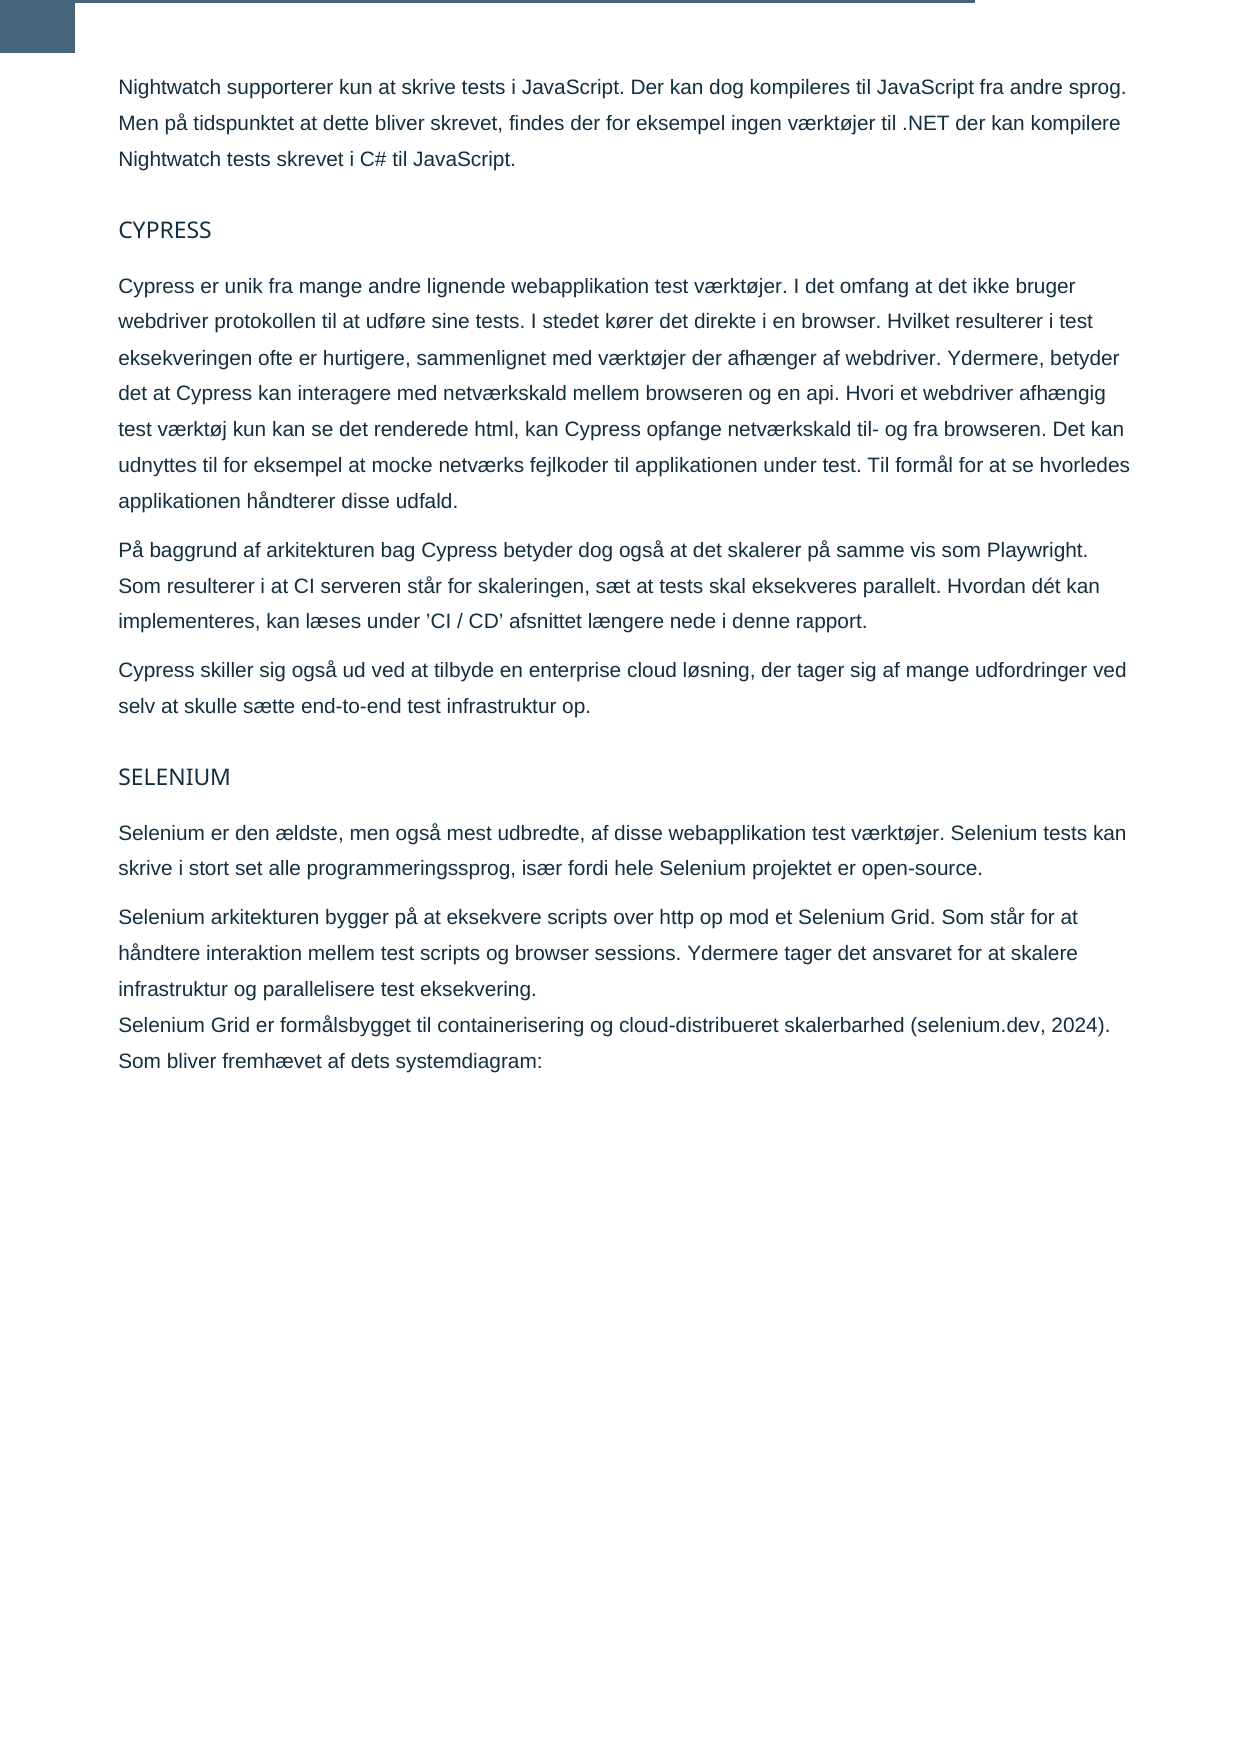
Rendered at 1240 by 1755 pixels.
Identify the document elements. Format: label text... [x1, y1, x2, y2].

text Selenium arkitekturen bygger på at eksekvere scripts over http op mod et Selenium Grid. Som står for at håndtere interaktion mellem test scripts og browser sessions. Ydermere tager det ansvaret for at skalere infrastruktur og parallelisere test eksekvering. Selenium Grid er formålsbygget til containerisering og cloud-distribueret skalerbarhed (selenium.dev, 2024). Som bliver fremhævet af dets systemdiagram: [118, 905, 1137, 1072]
text Cypress skiller sig også ud ved at tilbyde en enterprise cloud løsning, der tager sig af mange udfordringer ved selv at skulle sætte end-to-end test infrastruktur op. [118, 658, 1137, 718]
text Nightwatch supporterer kun at skrive tests i JavaScript. Der kan dog kompileres til JavaScript fra andre sprog. Men på tidspunktet at dette bliver skrevet, findes der for eksempel ingen værktøjer til .NET der kan kompilere Nightwatch tests skrevet i C# til JavaScript. [118, 75, 1137, 171]
subtitle Selenium [118, 761, 1137, 792]
text Cypress er unik fra mange andre lignende webapplikation test værktøjer. I det omfang at det ikke bruger webdriver protokollen til at udføre sine tests. I stedet kører det direkte i en browser. Hvilket resulterer i test eksekveringen ofte er hurtigere, sammenlignet med værktøjer der afhænger af webdriver. Ydermere, betyder det at Cypress kan interagere med netværkskald mellem browseren og en api. Hvori et webdriver afhængig test værktøj kun kan se det renderede html, kan Cypress opfange netværkskald til- og fra browseren. Det kan udnyttes til for eksempel at mocke netværks fejlkoder til applikationen under test. Til formål for at se hvorledes applikationen håndterer disse udfald. [118, 273, 1137, 513]
subtitle Cypress [118, 214, 1137, 245]
text Selenium er den ældste, men også mest udbredte, af disse webapplikation test værktøjer. Selenium tests kan skrive i stort set alle programmeringssprog, især fordi hele Selenium projektet er open-source. [118, 820, 1137, 880]
text På baggrund af arkitekturen bag Cypress betyder dog også at det skalerer på samme vis som Playwright. Som resulterer i at CI serveren står for skaleringen, sæt at tests skal eksekveres parallelt. Hvordan dét kan implementeres, kan læses under ’CI / CD’ afsnittet længere nede i denne rapport. [118, 537, 1137, 633]
